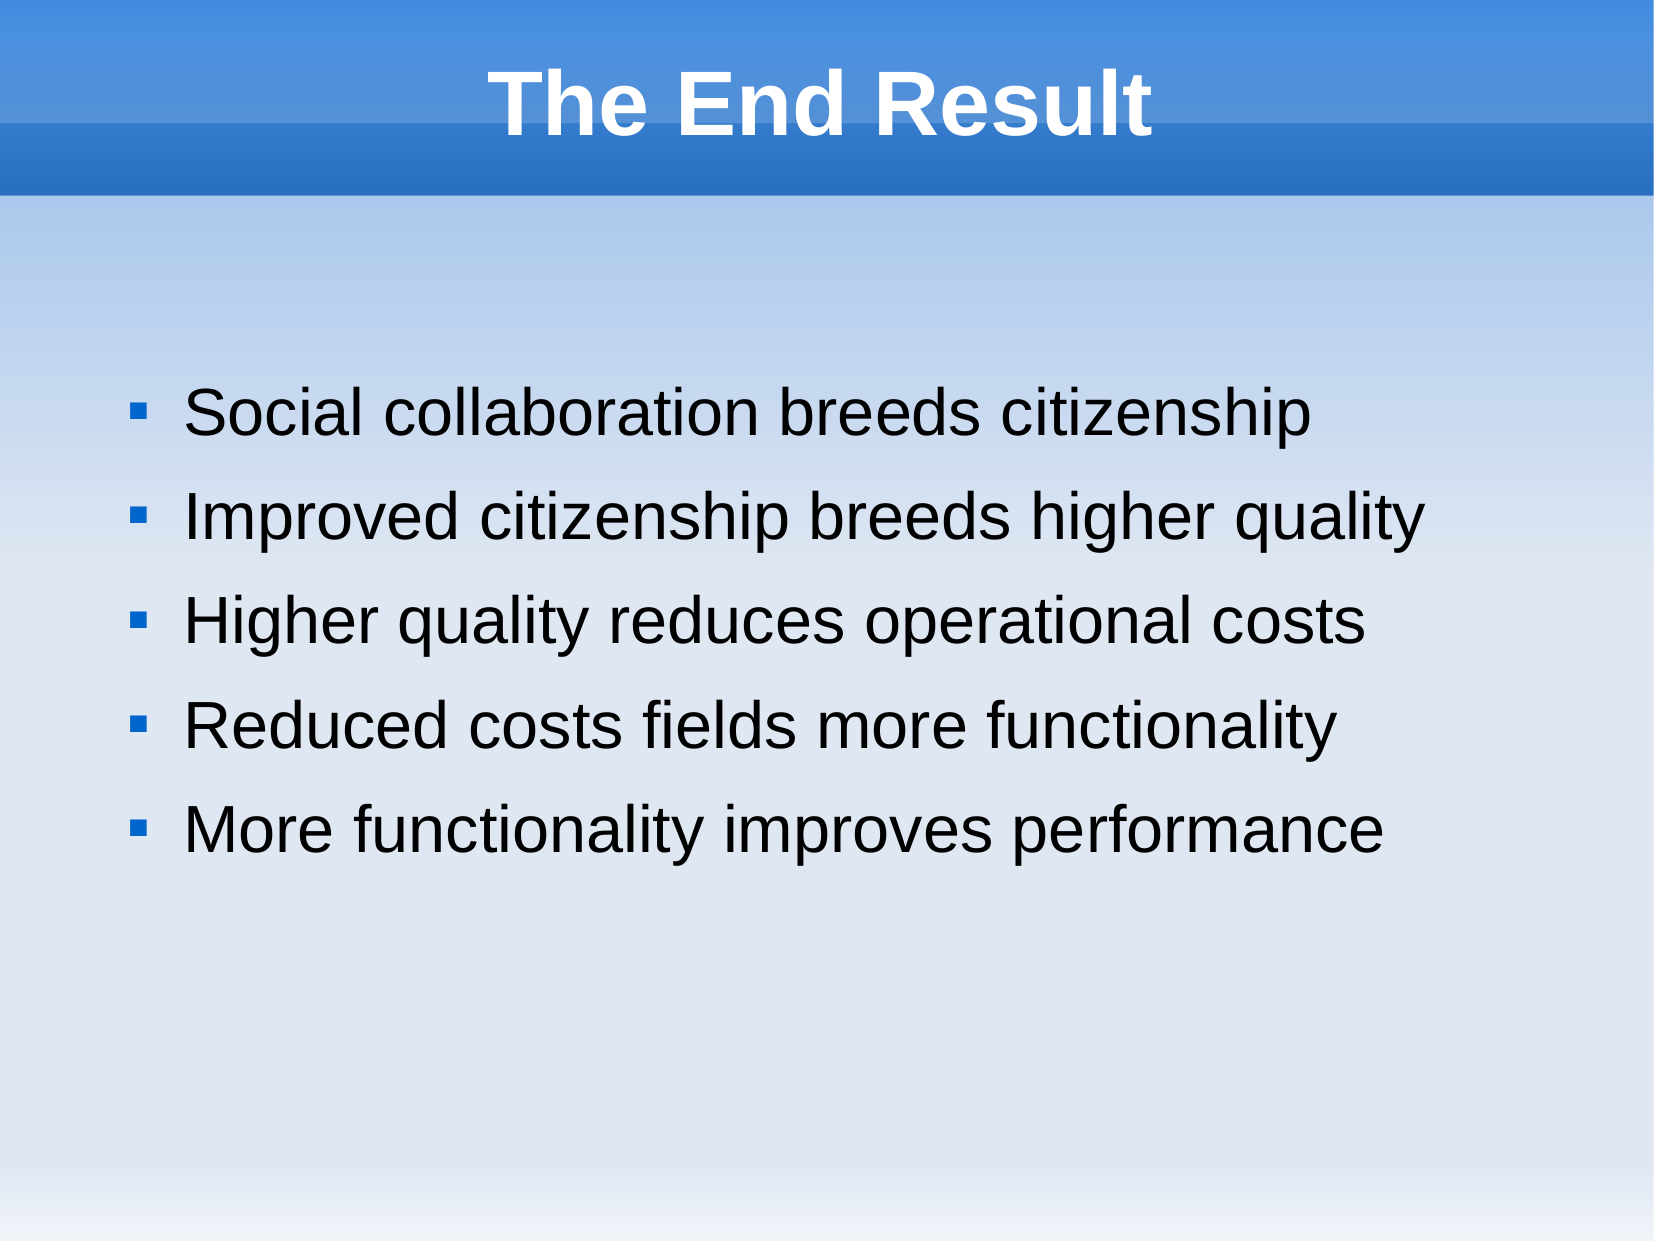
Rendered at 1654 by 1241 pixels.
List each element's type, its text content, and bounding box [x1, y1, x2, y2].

picture [0, 0, 1654, 1241]
list Social collaboration breeds citizenship Improved citizenship breeds higher quality Higher quality reduces operational costs Reduced costs fields more functionality More functionality improves performance [112, 375, 1571, 1094]
title The End Result [76, 7, 1565, 200]
